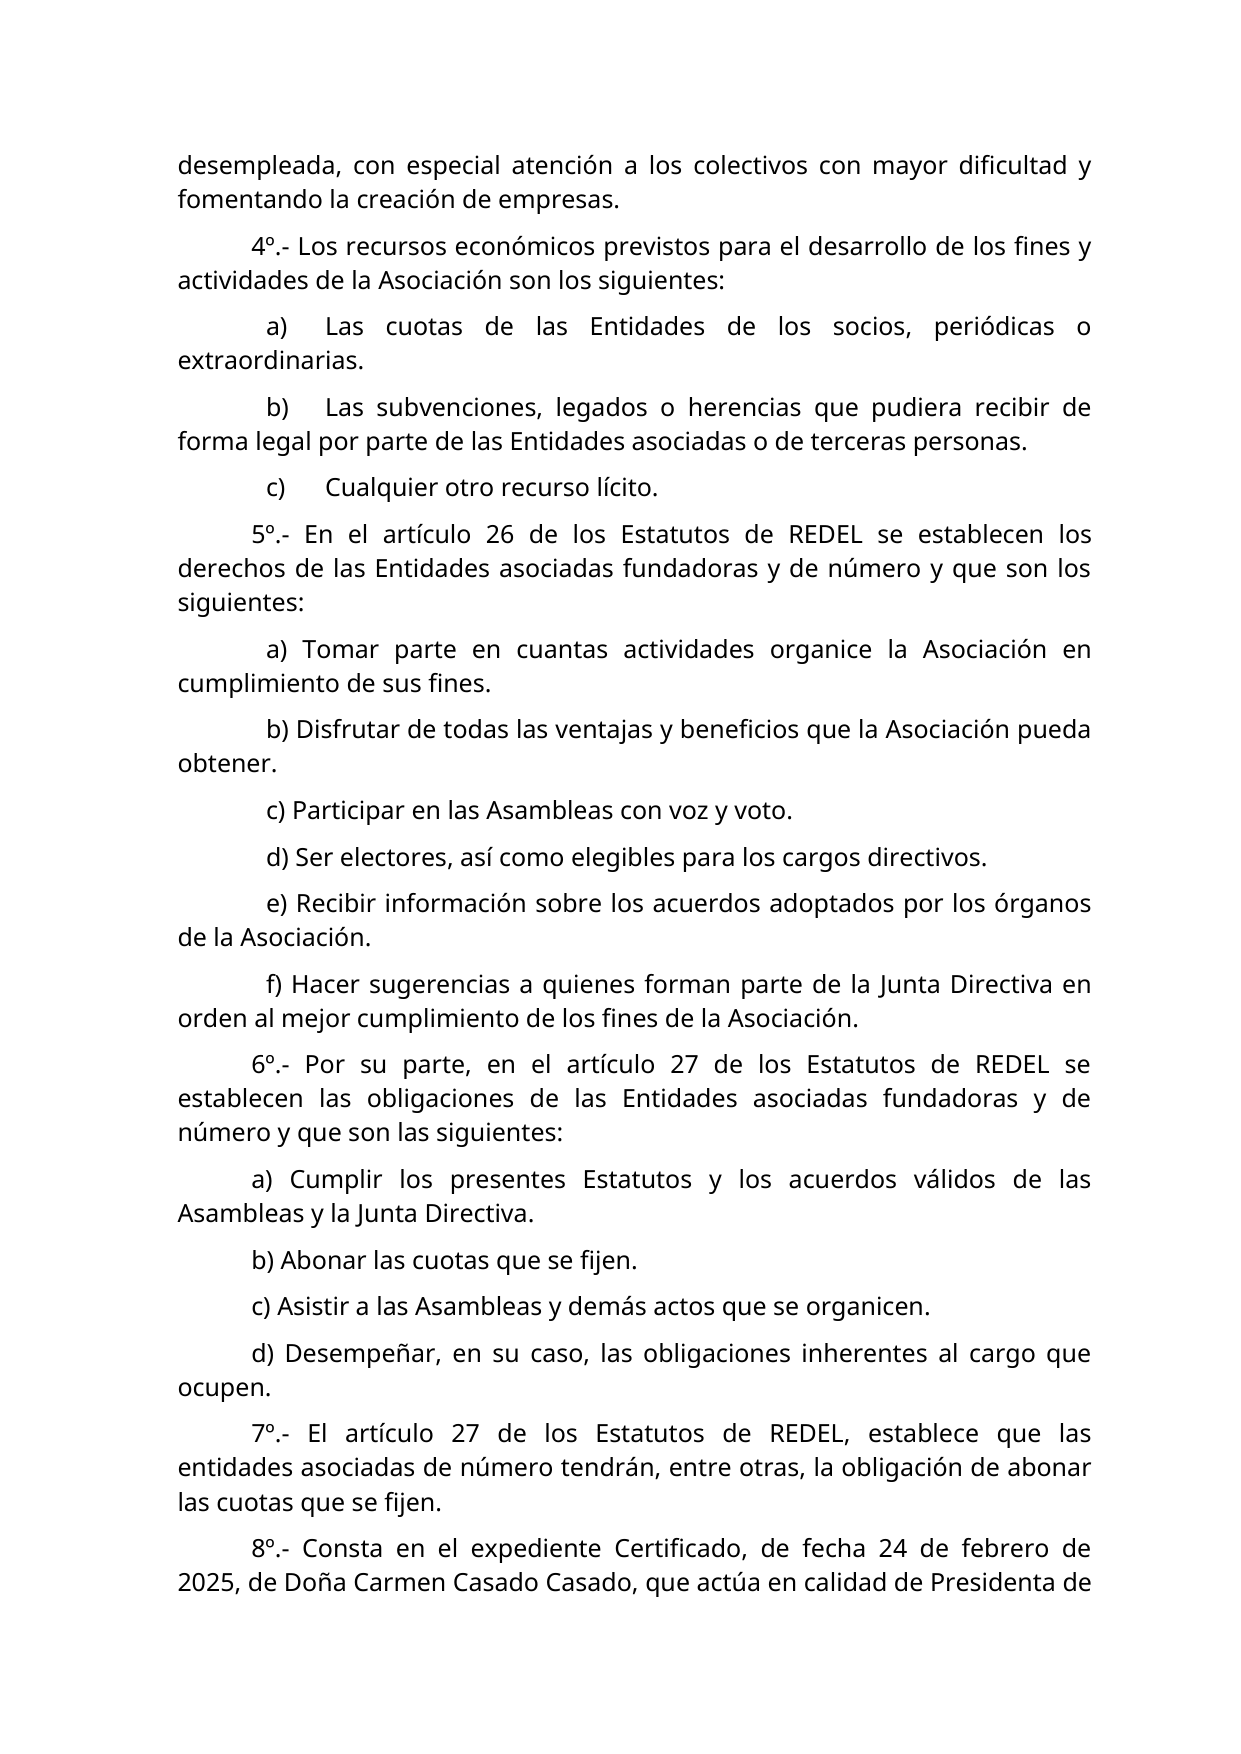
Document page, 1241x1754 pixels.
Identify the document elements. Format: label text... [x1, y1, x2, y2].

text d) Ser electores, así como elegibles para los cargos directivos. [177, 839, 1093, 873]
text b) Disfrutar de todas las ventajas y beneficios que la Asociación pueda obtener. [177, 712, 1093, 780]
text a) Cumplir los presentes Estatutos y los acuerdos válidos de las Asambleas y la Junta Directiva. [177, 1162, 1093, 1230]
text 8º.- Consta en el expediente Certificado, de fecha 24 de febrero de 2025, de Doña Carmen Casado Casado, que actúa en calidad de Presidenta de [177, 1531, 1093, 1599]
text b) Las subvenciones, legados o herencias que pudiera recibir de forma legal por parte de las Entidades asociadas o de terceras personas. [177, 389, 1093, 458]
text 5º.- En el artículo 26 de los Estatutos de REDEL se establecen los derechos de las Entidades asociadas fundadoras y de número y que son los siguientes: [177, 517, 1093, 619]
text 4º.- Los recursos económicos previstos para el desarrollo de los fines y actividades de la Asociación son los siguientes: [177, 228, 1093, 296]
text a) Tomar parte en cuantas actividades organice la Asociación en cumplimiento de sus fines. [177, 631, 1093, 699]
text 7º.- El artículo 27 de los Estatutos de REDEL, establece que las entidades asociadas de número tendrán, entre otras, la obligación de abonar las cuotas que se fijen. [177, 1416, 1093, 1518]
text c) Cualquier otro recurso lícito. [177, 470, 1093, 504]
text f) Hacer sugerencias a quienes forman parte de la Junta Directiva en orden al mejor cumplimiento de los fines de la Asociación. [177, 966, 1093, 1034]
text d) Desempeñar, en su caso, las obligaciones inherentes al cargo que ocupen. [177, 1335, 1093, 1403]
text c) Asistir a las Asambleas y demás actos que se organicen. [177, 1289, 1093, 1323]
text e) Recibir información sobre los acuerdos adoptados por los órganos de la Asociación. [177, 886, 1093, 954]
text desempleada, con especial atención a los colectivos con mayor dificultad y fomentando la creación de empresas. [177, 148, 1093, 216]
text 6º.- Por su parte, en el artículo 27 de los Estatutos de REDEL se establecen las obligaciones de las Entidades asociadas fundadoras y de número y que son las siguientes: [177, 1047, 1093, 1149]
text c) Participar en las Asambleas con voz y voto. [177, 793, 1093, 827]
text b) Abonar las cuotas que se fijen. [177, 1242, 1093, 1276]
text a) Las cuotas de las Entidades de los socios, periódicas o extraordinarias. [177, 309, 1093, 377]
